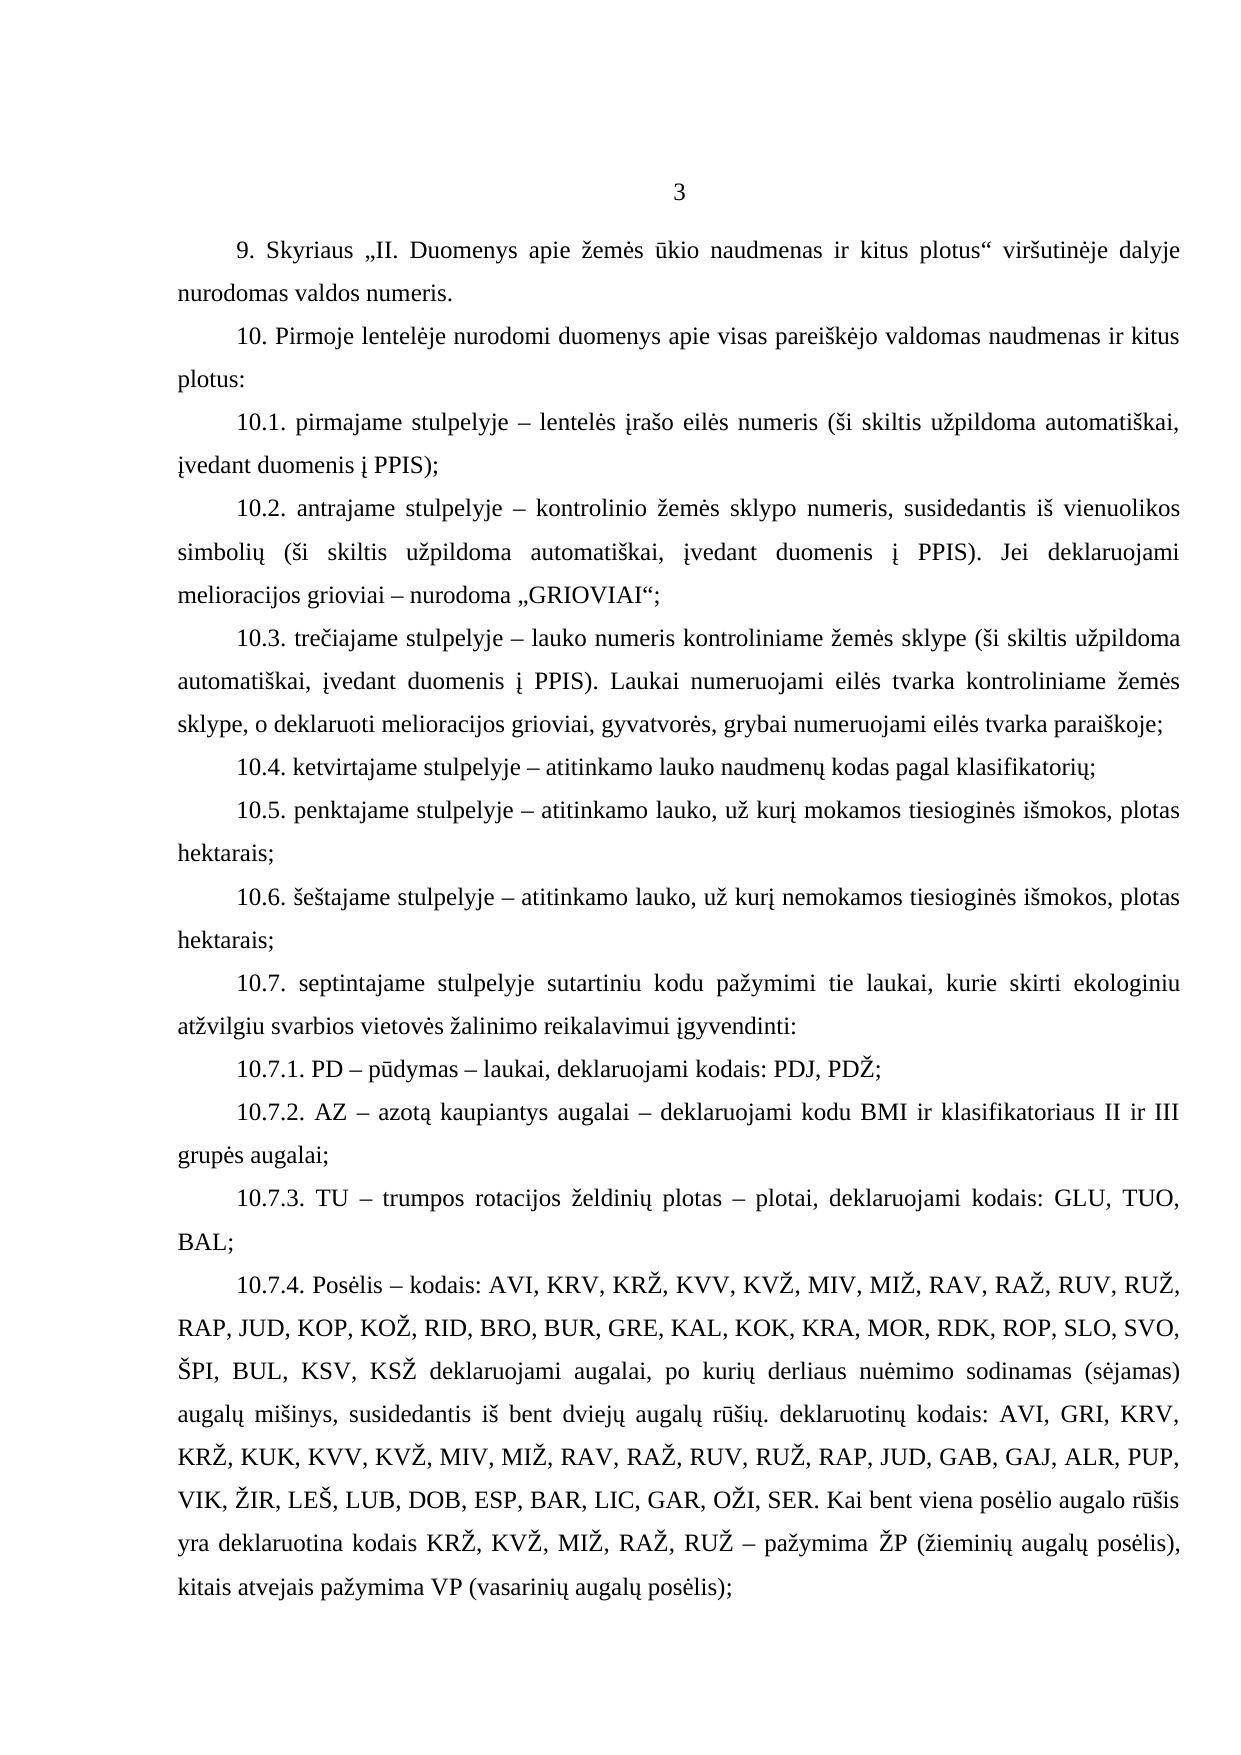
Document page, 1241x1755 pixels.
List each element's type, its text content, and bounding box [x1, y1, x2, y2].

text 10.7.2. AZ – azotą kaupiantys augalai – deklaruojami kodu BMI ir klasifikatoriaus II ir III grupės augalai; [177, 1097, 1181, 1169]
text 10.7.3. TU – trumpos rotacijos želdinių plotas – plotai, deklaruojami kodais: GLU, TUO, BAL; [177, 1183, 1181, 1255]
text 10.3. trečiajame stulpelyje – lauko numeris kontroliniame žemės sklype (ši skiltis užpildoma automatiškai, įvedant duomenis į PPIS). Laukai numeruojami eilės tvarka kontroliniame žemės sklype, o deklaruoti melioracijos grioviai, gyvatvorės, grybai numeruojami eilės tvarka paraiškoje; [177, 623, 1181, 738]
text 10.7.1. PD – pūdymas – laukai, deklaruojami kodais: PDJ, PDŽ; [177, 1054, 1181, 1083]
text 9. Skyriaus „II. Duomenys apie žemės ūkio naudmenas ir kitus plotus“ viršutinėje dalyje nurodomas valdos numeris. [177, 235, 1181, 307]
text 10.5. penktajame stulpelyje – atitinkamo lauko, už kurį mokamos tiesioginės išmokos, plotas hektarais; [177, 795, 1181, 867]
text 10. Pirmoje lentelėje nurodomi duomenys apie visas pareiškėjo valdomas naudmenas ir kitus plotus: [177, 321, 1181, 393]
text 10.1. pirmajame stulpelyje – lentelės įrašo eilės numeris (ši skiltis užpildoma automatiškai, įvedant duomenis į PPIS); [177, 407, 1181, 479]
text 10.4. ketvirtajame stulpelyje – atitinkamo lauko naudmenų kodas pagal klasifikatorių; [177, 752, 1181, 781]
text 10.7.4. Posėlis – kodais: AVI, KRV, KRŽ, KVV, KVŽ, MIV, MIŽ, RAV, RAŽ, RUV, RUŽ, RAP, JUD, KOP, KOŽ, RID, BRO, BUR, GRE, KAL, KOK, KRA, MOR, RDK, ROP, SLO, SVO, ŠPI, BUL, KSV, KSŽ deklaruojami augalai, po kurių derliaus nuėmimo sodinamas (sėjamas) augalų mišinys, susidedantis iš bent dviejų augalų rūšių. deklaruotinų kodais: AVI, GRI, KRV, KRŽ, KUK, KVV, KVŽ, MIV, MIŽ, RAV, RAŽ, RUV, RUŽ, RAP, JUD, GAB, GAJ, ALR, PUP, VIK, ŽIR, LEŠ, LUB, DOB, ESP, BAR, LIC, GAR, OŽI, SER. Kai bent viena posėlio augalo rūšis yra deklaruotina kodais KRŽ, KVŽ, MIŽ, RAŽ, RUŽ – pažymima ŽP (žieminių augalų posėlis), kitais atvejais pažymima VP (vasarinių augalų posėlis); [177, 1270, 1181, 1600]
text 10.7. septintajame stulpelyje sutartiniu kodu pažymimi tie laukai, kurie skirti ekologiniu atžvilgiu svarbios vietovės žalinimo reikalavimui įgyvendinti: [177, 968, 1181, 1040]
text 10.6. šeštajame stulpelyje – atitinkamo lauko, už kurį nemokamos tiesioginės išmokos, plotas hektarais; [177, 882, 1181, 953]
text 10.2. antrajame stulpelyje – kontrolinio žemės sklypo numeris, susidedantis iš vienuolikos simbolių (ši skiltis užpildoma automatiškai, įvedant duomenis į PPIS). Jei deklaruojami melioracijos grioviai – nurodoma „GRIOVIAI“; [177, 493, 1181, 608]
